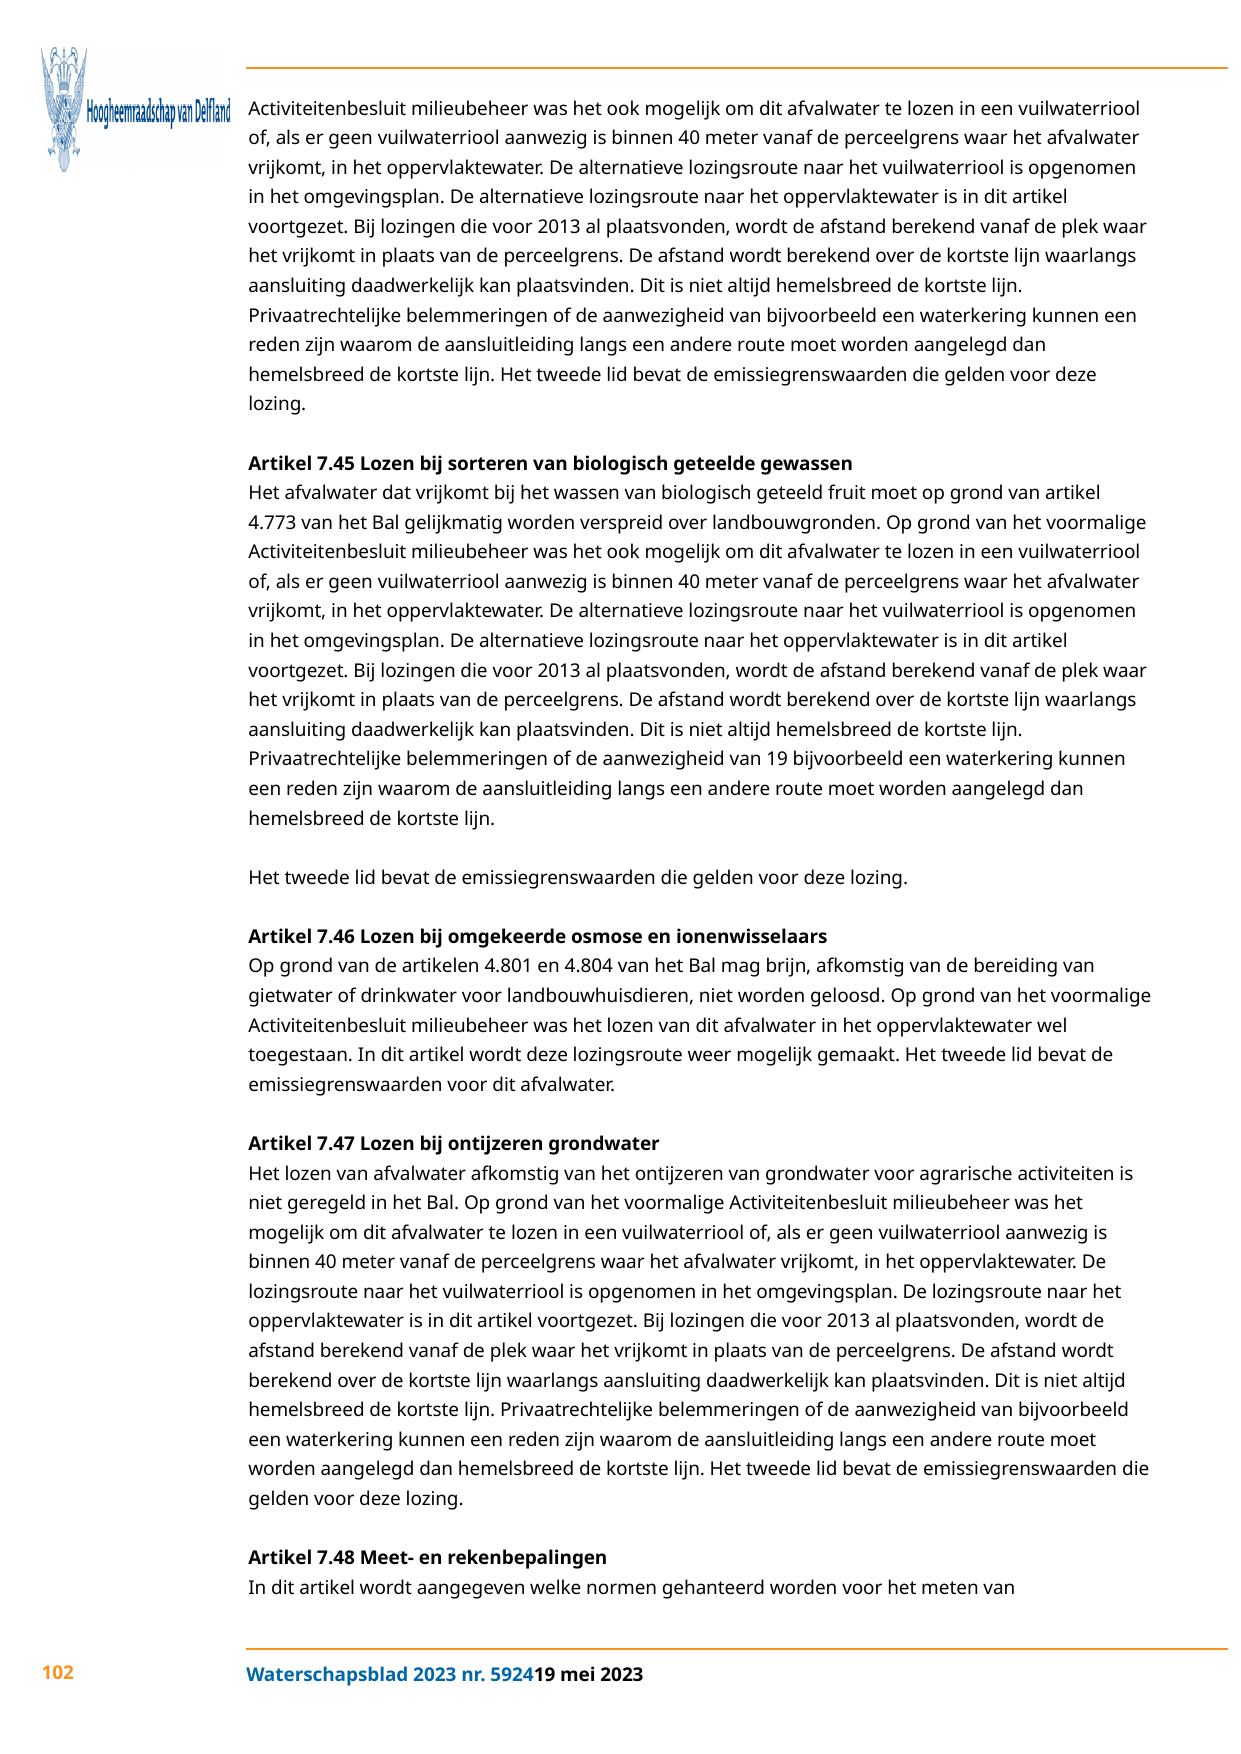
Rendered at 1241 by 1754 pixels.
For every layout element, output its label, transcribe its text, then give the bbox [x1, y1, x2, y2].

text In dit artikel wordt aangegeven welke normen gehanteerd worden voor het meten van [248, 1574, 1152, 1600]
text Het afvalwater dat vrijkomt bij het wassen van biologisch geteeld fruit moet op grond van artikel 4.773 van het Bal gelijkmatig worden verspreid over landbouwgronden. Op grond van het voormalige Activiteitenbesluit milieubeheer was het ook mogelijk om dit afvalwater te lozen in een vuilwaterriool of, als er geen vuilwaterriool aanwezig is binnen 40 meter vanaf de perceelgrens waar het afvalwater vrijkomt, in het oppervlaktewater. De alternatieve lozingsroute naar het vuilwaterriool is opgenomen in het omgevingsplan. De alternatieve lozingsroute naar het oppervlaktewater is in dit artikel voortgezet. Bij lozingen die voor 2013 al plaatsvonden, wordt de afstand berekend vanaf de plek waar het vrijkomt in plaats van de perceelgrens. De afstand wordt berekend over de kortste lijn waarlangs aansluiting daadwerkelijk kan plaatsvinden. Dit is niet altijd hemelsbreed de kortste lijn. Privaatrechtelijke belemmeringen of de aanwezigheid van 19 bijvoorbeeld een waterkering kunnen een reden zijn waarom de aansluitleiding langs een andere route moet worden aangelegd dan hemelsbreed de kortste lijn. [248, 479, 1152, 831]
picture [41, 47, 231, 172]
text Artikel 7.46 Lozen bij omgekeerde osmose en ionenwisselaars [248, 923, 1152, 949]
text Het lozen van afvalwater afkomstig van het ontijzeren van grondwater voor agrarische activiteiten is niet geregeld in het Bal. Op grond van het voormalige Activiteitenbesluit milieubeheer was het mogelijk om dit afvalwater te lozen in een vuilwaterriool of, als er geen vuilwaterriool aanwezig is binnen 40 meter vanaf de perceelgrens waar het afvalwater vrijkomt, in het oppervlaktewater. De lozingsroute naar het vuilwaterriool is opgenomen in het omgevingsplan. De lozingsroute naar het oppervlaktewater is in dit artikel voortgezet. Bij lozingen die voor 2013 al plaatsvonden, wordt de afstand berekend vanaf de plek waar het vrijkomt in plaats van de perceelgrens. De afstand wordt berekend over de kortste lijn waarlangs aansluiting daadwerkelijk kan plaatsvinden. Dit is niet altijd hemelsbreed de kortste lijn. Privaatrechtelijke belemmeringen of de aanwezigheid van bijvoorbeeld een waterkering kunnen een reden zijn waarom de aansluitleiding langs een andere route moet worden aangelegd dan hemelsbreed de kortste lijn. Het tweede lid bevat de emissiegrenswaarden die gelden voor deze lozing. [248, 1160, 1152, 1511]
text Op grond van de artikelen 4.801 en 4.804 van het Bal mag brijn, afkomstig van de bereiding van gietwater of drinkwater voor landbouwhuisdieren, niet worden geloosd. Op grond van het voormalige Activiteitenbesluit milieubeheer was het lozen van dit afvalwater in het oppervlaktewater wel toegestaan. In dit artikel wordt deze lozingsroute weer mogelijk gemaakt. Het tweede lid bevat de emissiegrenswaarden voor dit afvalwater. [248, 953, 1152, 1097]
text Het tweede lid bevat de emissiegrenswaarden die gelden voor deze lozing. [248, 864, 1152, 890]
text Activiteitenbesluit milieubeheer was het ook mogelijk om dit afvalwater te lozen in een vuilwaterriool of, als er geen vuilwaterriool aanwezig is binnen 40 meter vanaf de perceelgrens waar het afvalwater vrijkomt, in het oppervlaktewater. De alternatieve lozingsroute naar het vuilwaterriool is opgenomen in het omgevingsplan. De alternatieve lozingsroute naar het oppervlaktewater is in dit artikel voortgezet. Bij lozingen die voor 2013 al plaatsvonden, wordt de afstand berekend vanaf de plek waar het vrijkomt in plaats van de perceelgrens. De afstand wordt berekend over de kortste lijn waarlangs aansluiting daadwerkelijk kan plaatsvinden. Dit is niet altijd hemelsbreed de kortste lijn. Privaatrechtelijke belemmeringen of de aanwezigheid van bijvoorbeeld een waterkering kunnen een reden zijn waarom de aansluitleiding langs een andere route moet worden aangelegd dan hemelsbreed de kortste lijn. Het tweede lid bevat de emissiegrenswaarden die gelden voor deze lozing. [248, 95, 1152, 416]
text Artikel 7.45 Lozen bij sorteren van biologisch geteelde gewassen [248, 450, 1152, 476]
text Artikel 7.47 Lozen bij ontijzeren grondwater [248, 1130, 1152, 1156]
text Artikel 7.48 Meet- en rekenbepalingen [248, 1544, 1152, 1570]
